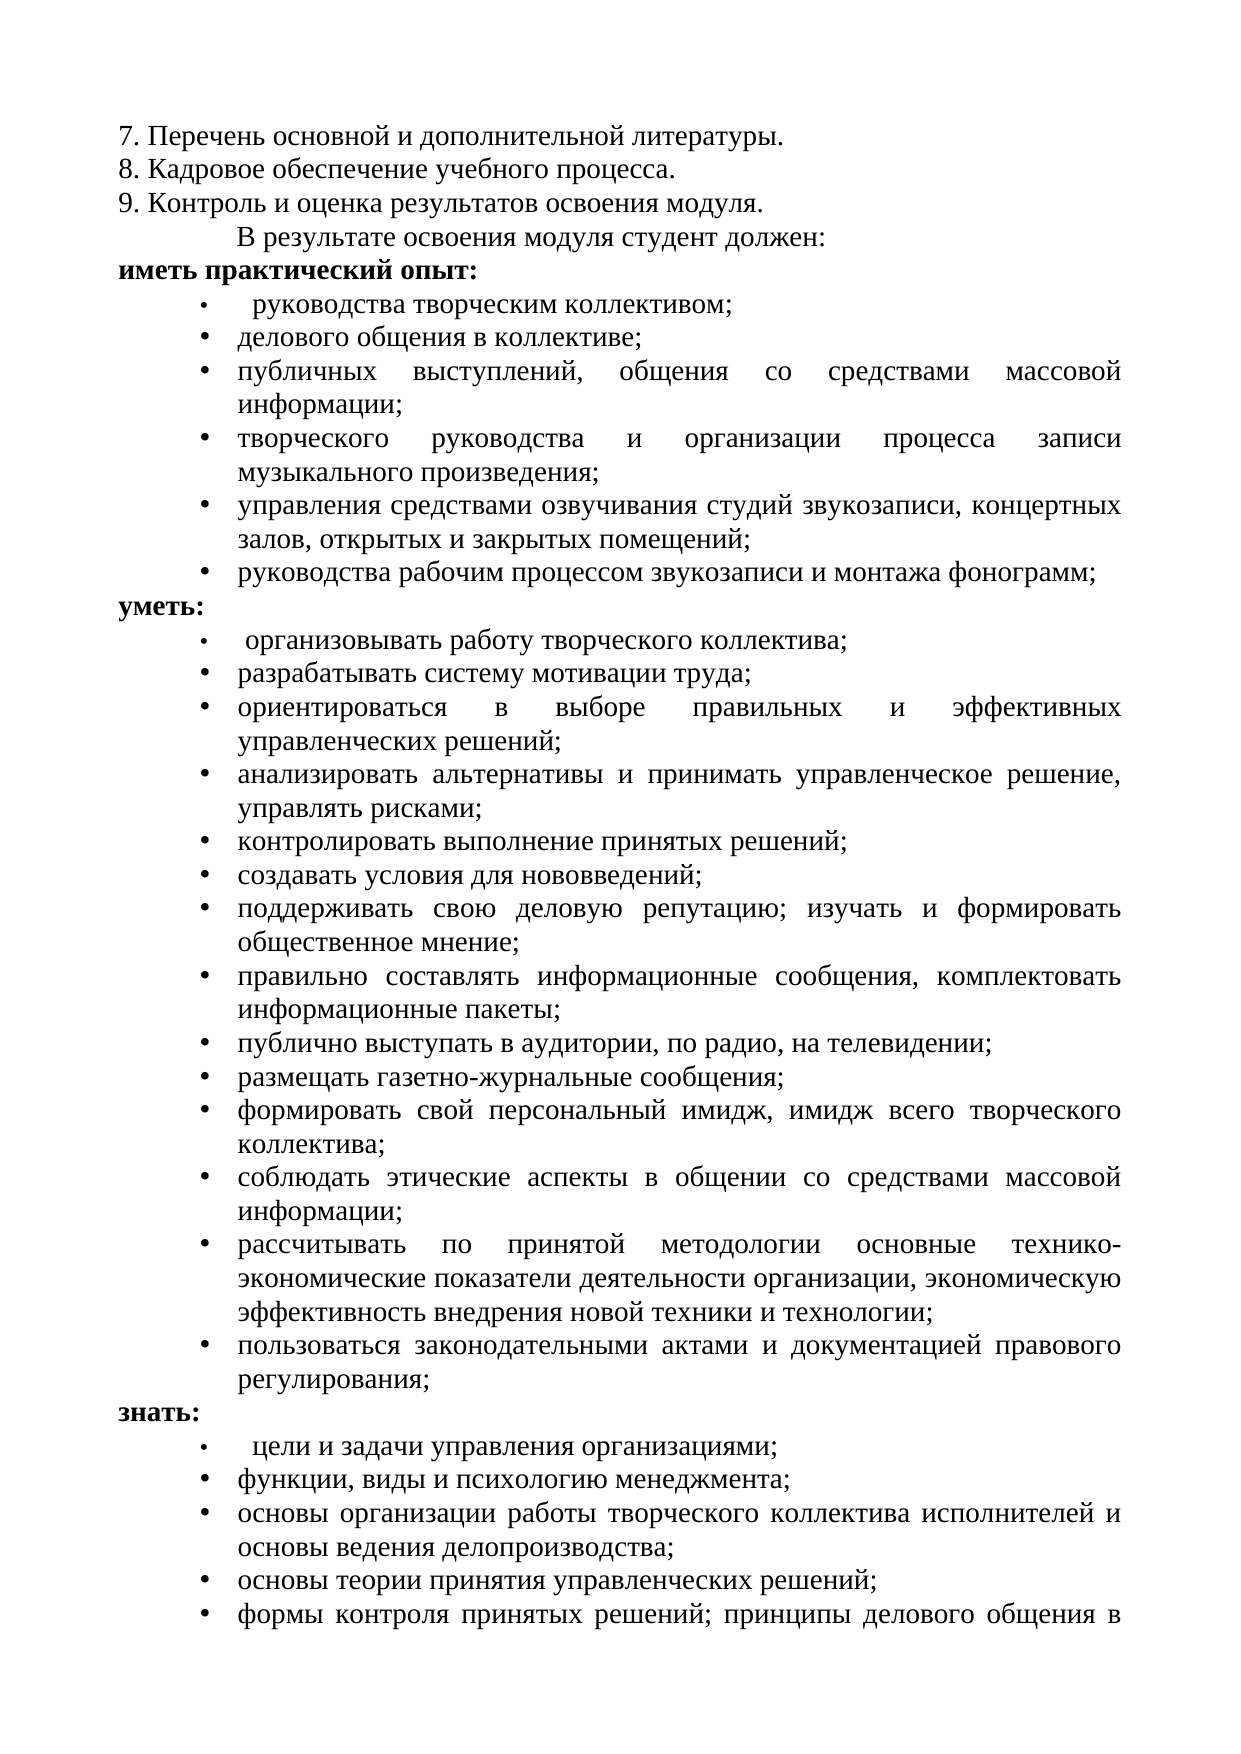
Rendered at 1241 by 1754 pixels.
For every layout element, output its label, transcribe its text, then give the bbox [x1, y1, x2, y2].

list цели и задачи управления организациями; [200, 1428, 1122, 1462]
list формы контроля принятых решений; принципы делового общения в [200, 1596, 1122, 1630]
list управления средствами озвучивания студий звукозаписи, концертных залов, открытых и закрытых помещений; [200, 487, 1122, 554]
list формировать свой персональный имидж, имидж всего творческого коллектива; [200, 1092, 1122, 1159]
list рассчитывать по принятой методологии основные технико-экономические показатели деятельности организации, экономическую эффективность внедрения новой техники и технологии; [200, 1227, 1122, 1327]
list руководства рабочим процессом звукозаписи и монтажа фонограмм; [200, 554, 1122, 588]
list поддерживать свою деловую репутацию; изучать и формировать общественное мнение; [200, 891, 1122, 958]
list публично выступать в аудитории, по радио, на телевидении; [200, 1025, 1122, 1059]
list разрабатывать систему мотивации труда; [200, 655, 1122, 689]
list соблюдать этические аспекты в общении со средствами массовой информации; [200, 1159, 1122, 1227]
text В результате освоения модуля студент должен: [118, 219, 1122, 252]
list функции, виды и психологию менеджмента; [200, 1462, 1122, 1495]
text 9. Контроль и оценка результатов освоения модуля. [118, 185, 1122, 219]
list основы организации работы творческого коллектива исполнителей и основы ведения делопроизводства; [200, 1495, 1122, 1562]
text 7. Перечень основной и дополнительной литературы. [118, 118, 1122, 152]
list творческого руководства и организации процесса записи музыкального произведения; [200, 420, 1122, 487]
list правильно составлять информационные сообщения, комплектовать информационные пакеты; [200, 958, 1122, 1025]
list руководства творческим коллективом; [200, 286, 1122, 319]
list делового общения в коллективе; [200, 319, 1122, 353]
list организовывать работу творческого коллектива; [200, 622, 1122, 655]
text 8. Кадровое обеспечение учебного процесса. [118, 152, 1122, 185]
list создавать условия для нововведений; [200, 857, 1122, 891]
list публичных выступлений, общения со средствами массовой информации; [200, 353, 1122, 420]
list пользоваться законодательными актами и документацией правового регулирования; [200, 1327, 1122, 1394]
list анализировать альтернативы и принимать управленческое решение, управлять рисками; [200, 756, 1122, 823]
text знать: [118, 1394, 1122, 1428]
list контролировать выполнение принятых решений; [200, 823, 1122, 857]
list ориентироваться в выборе правильных и эффективных управленческих решений; [200, 689, 1122, 756]
text уметь: [118, 588, 1122, 622]
list размещать газетно-журнальные сообщения; [200, 1059, 1122, 1092]
list основы теории принятия управленческих решений; [200, 1562, 1122, 1596]
text иметь практический опыт: [118, 252, 1122, 286]
